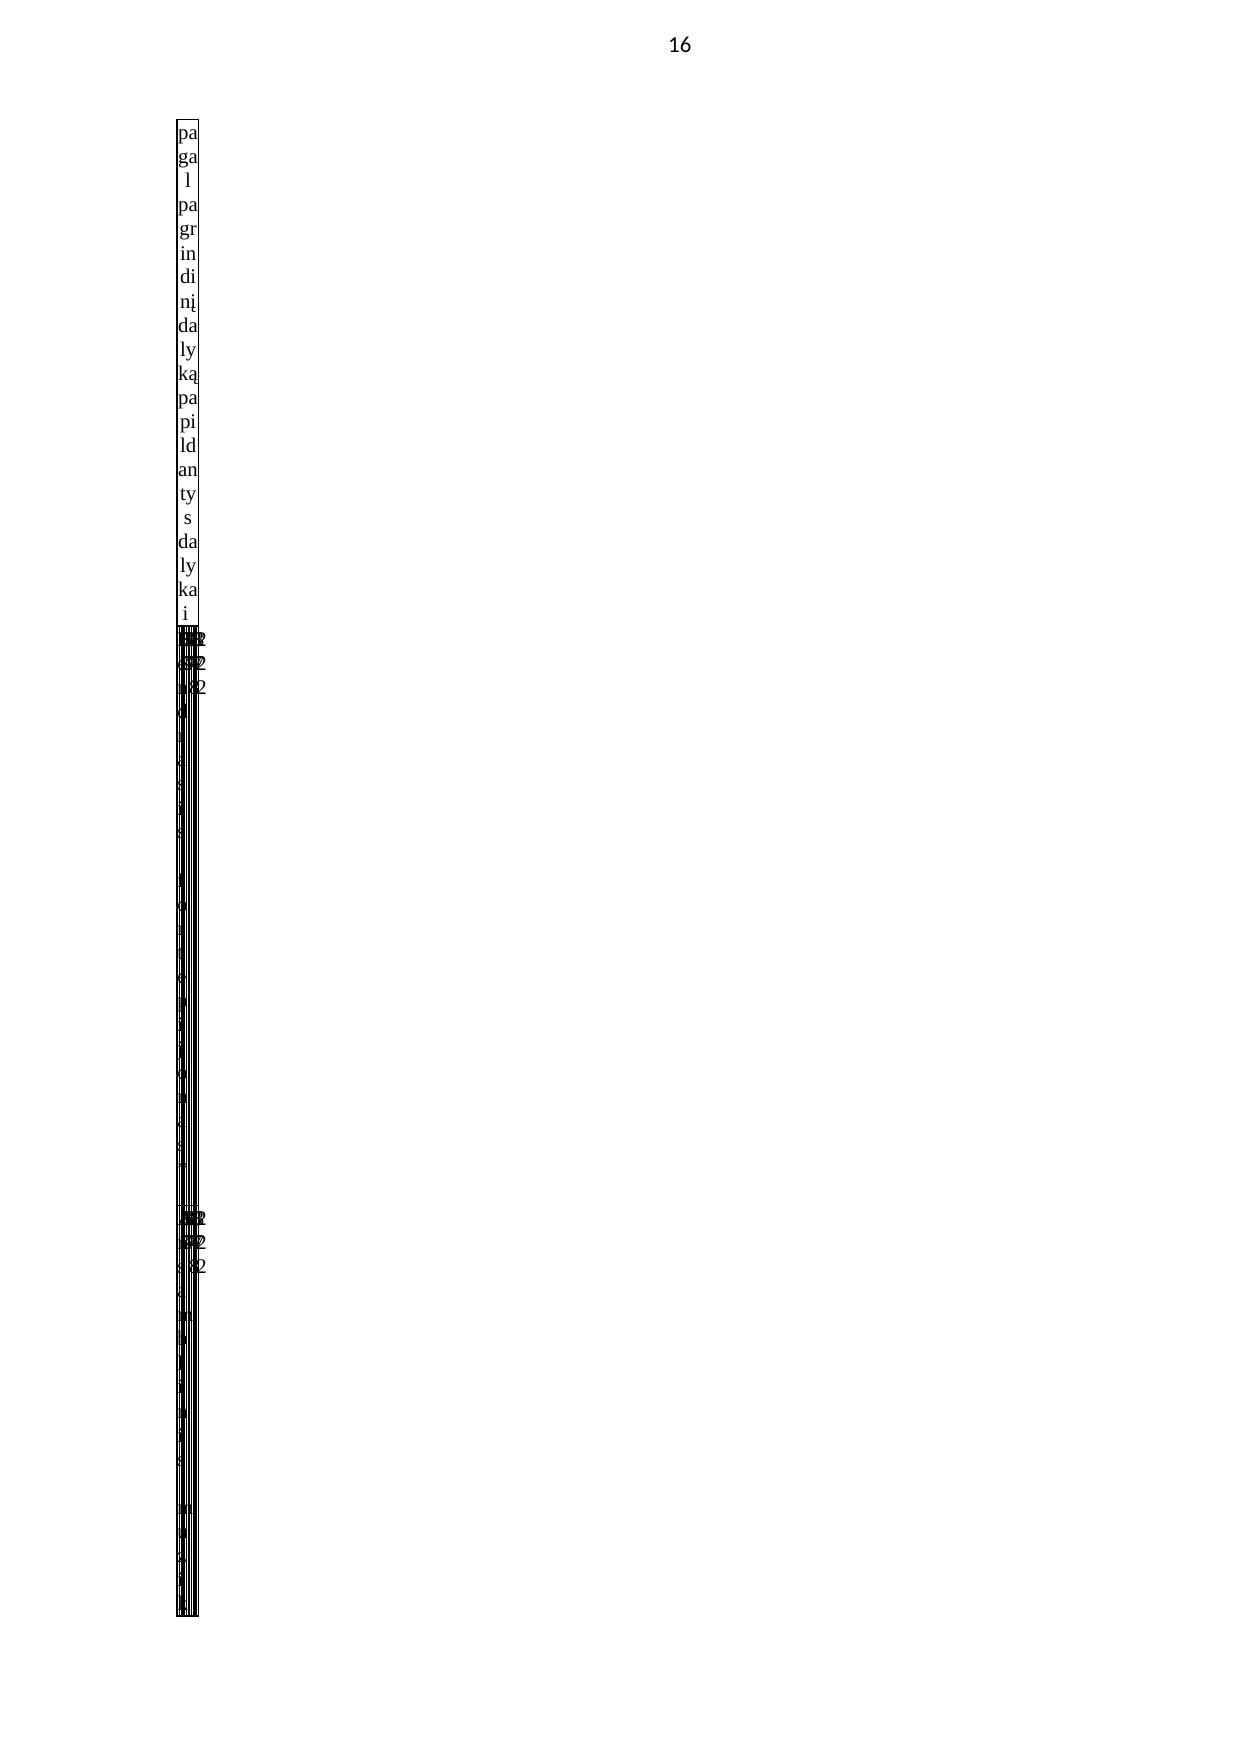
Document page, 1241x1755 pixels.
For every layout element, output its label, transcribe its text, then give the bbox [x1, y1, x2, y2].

table_cell pagal pagrindinį dalyką papildantys dalykai [178, 120, 198, 625]
